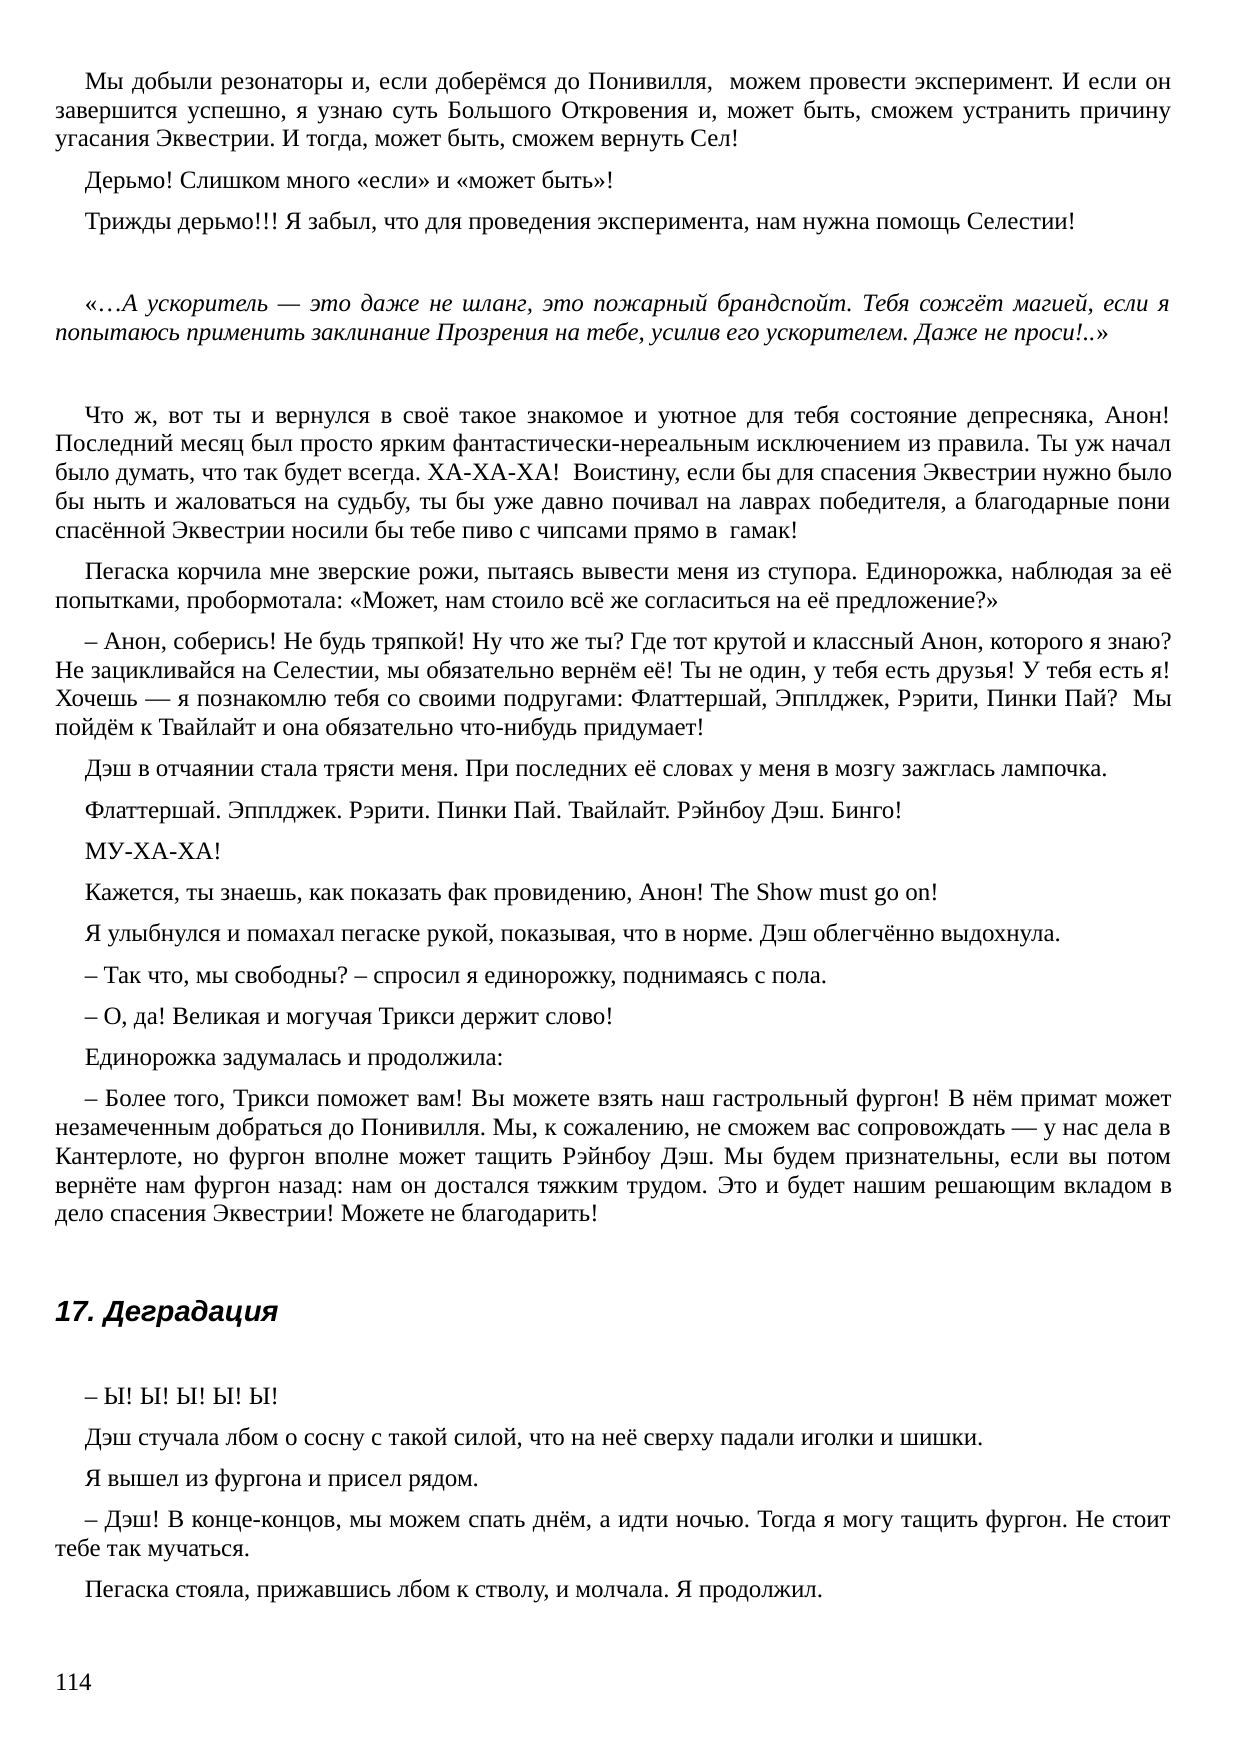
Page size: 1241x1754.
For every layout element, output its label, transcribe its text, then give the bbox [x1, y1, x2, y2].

text Дерьмо! Слишком много «если» и «может быть»! [55, 165, 1173, 193]
text – Ы! Ы! Ы! Ы! Ы! [55, 1381, 1173, 1409]
text Трижды дерьмо!!! Я забыл, что для проведения эксперимента, нам нужна помощь Селестии! [55, 206, 1173, 235]
text Кажется, ты знаешь, как показать фак провидению, Анон! The Show must go on! [55, 877, 1173, 906]
text – Анон, соберись! Не будь тряпкой! Ну что же ты? Где тот крутой и классный Анон, которого я знаю? Не зацикливайся на Селестии, мы обязательно вернём её! Ты не один, у тебя есть друзья! У тебя есть я! Хочешь — я познакомлю тебя со своими подругами: Флаттершай, Эпплджек, Рэрити, Пинки Пай? Мы пойдём к Твайлайт и она обязательно что-нибудь придумает! [55, 626, 1173, 741]
text Дэш в отчаянии стала трясти меня. При последних её словах у меня в мозгу зажглась лампочка. [55, 753, 1173, 782]
text МУ-ХА-ХА! [55, 836, 1173, 865]
text Мы добыли резонаторы и, если доберёмся до Понивилля, можем провести эксперимент. И если он завершится успешно, я узнаю суть Большого Откровения и, может быть, сможем устранить причину угасания Эквестрии. И тогда, может быть, сможем вернуть Сел! [55, 66, 1173, 152]
text – Более того, Трикси поможет вам! Вы можете взять наш гастрольный фургон! В нём примат может незамеченным добраться до Понивилля. Мы, к сожалению, не сможем вас сопровождать — у нас дела в Кантерлоте, но фургон вполне может тащить Рэйнбоу Дэш. Мы будем признательны, если вы потом вернёте нам фургон назад: нам он достался тяжким трудом. Это и будет нашим решающим вкладом в дело спасения Эквестрии! Можете не благодарить! [55, 1083, 1173, 1227]
text Я вышел из фургона и присел рядом. [55, 1463, 1173, 1492]
text – О, да! Великая и могучая Трикси держит слово! [55, 1001, 1173, 1030]
text Пегаска корчила мне зверские рожи, пытаясь вывести меня из ступора. Единорожка, наблюдая за её попытками, пробормотала: «Может, нам стоило всё же согласиться на её предложение?» [55, 556, 1173, 613]
text Единорожка задумалась и продолжила: [55, 1042, 1173, 1071]
text Я улыбнулся и помахал пегаске рукой, показывая, что в норме. Дэш облегчённо выдохнула. [55, 918, 1173, 947]
text Флаттершай. Эпплджек. Рэрити. Пинки Пай. Твайлайт. Рэйнбоу Дэш. Бинго! [55, 795, 1173, 823]
text – Так что, мы свободны? – спросил я единорожку, поднимаясь с пола. [55, 960, 1173, 988]
text Пегаска стояла, прижавшись лбом к стволу, и молчала. Я продолжил. [55, 1574, 1173, 1603]
text – Дэш! В конце-концов, мы можем спать днём, а идти ночью. Тогда я могу тащить фургон. Не стоит тебе так мучаться. [55, 1504, 1173, 1562]
text Дэш стучала лбом о сосну с такой силой, что на неё сверху падали иголки и шишки. [55, 1422, 1173, 1451]
text Что ж, вот ты и вернулся в своё такое знакомое и уютное для тебя состояние депресняка, Анон! Последний месяц был просто ярким фантастически-нереальным исключением из правила. Ты уж начал было думать, что так будет всегда. ХА-ХА-ХА! Воистину, если бы для спасения Эквестрии нужно было бы ныть и жаловаться на судьбу, ты бы уже давно почивал на лаврах победителя, а благодарные пони спасённой Эквестрии носили бы тебе пиво с чипсами прямо в гамак! [55, 400, 1173, 543]
subtitle 17. Деградация [55, 1293, 1173, 1327]
text «…А ускоритель — это даже не шланг, это пожарный брандспойт. Тебя сожгёт магией, если я попытаюсь применить заклинание Прозрения на тебе, усилив его ускорителем. Даже не проси!..» [55, 288, 1173, 346]
